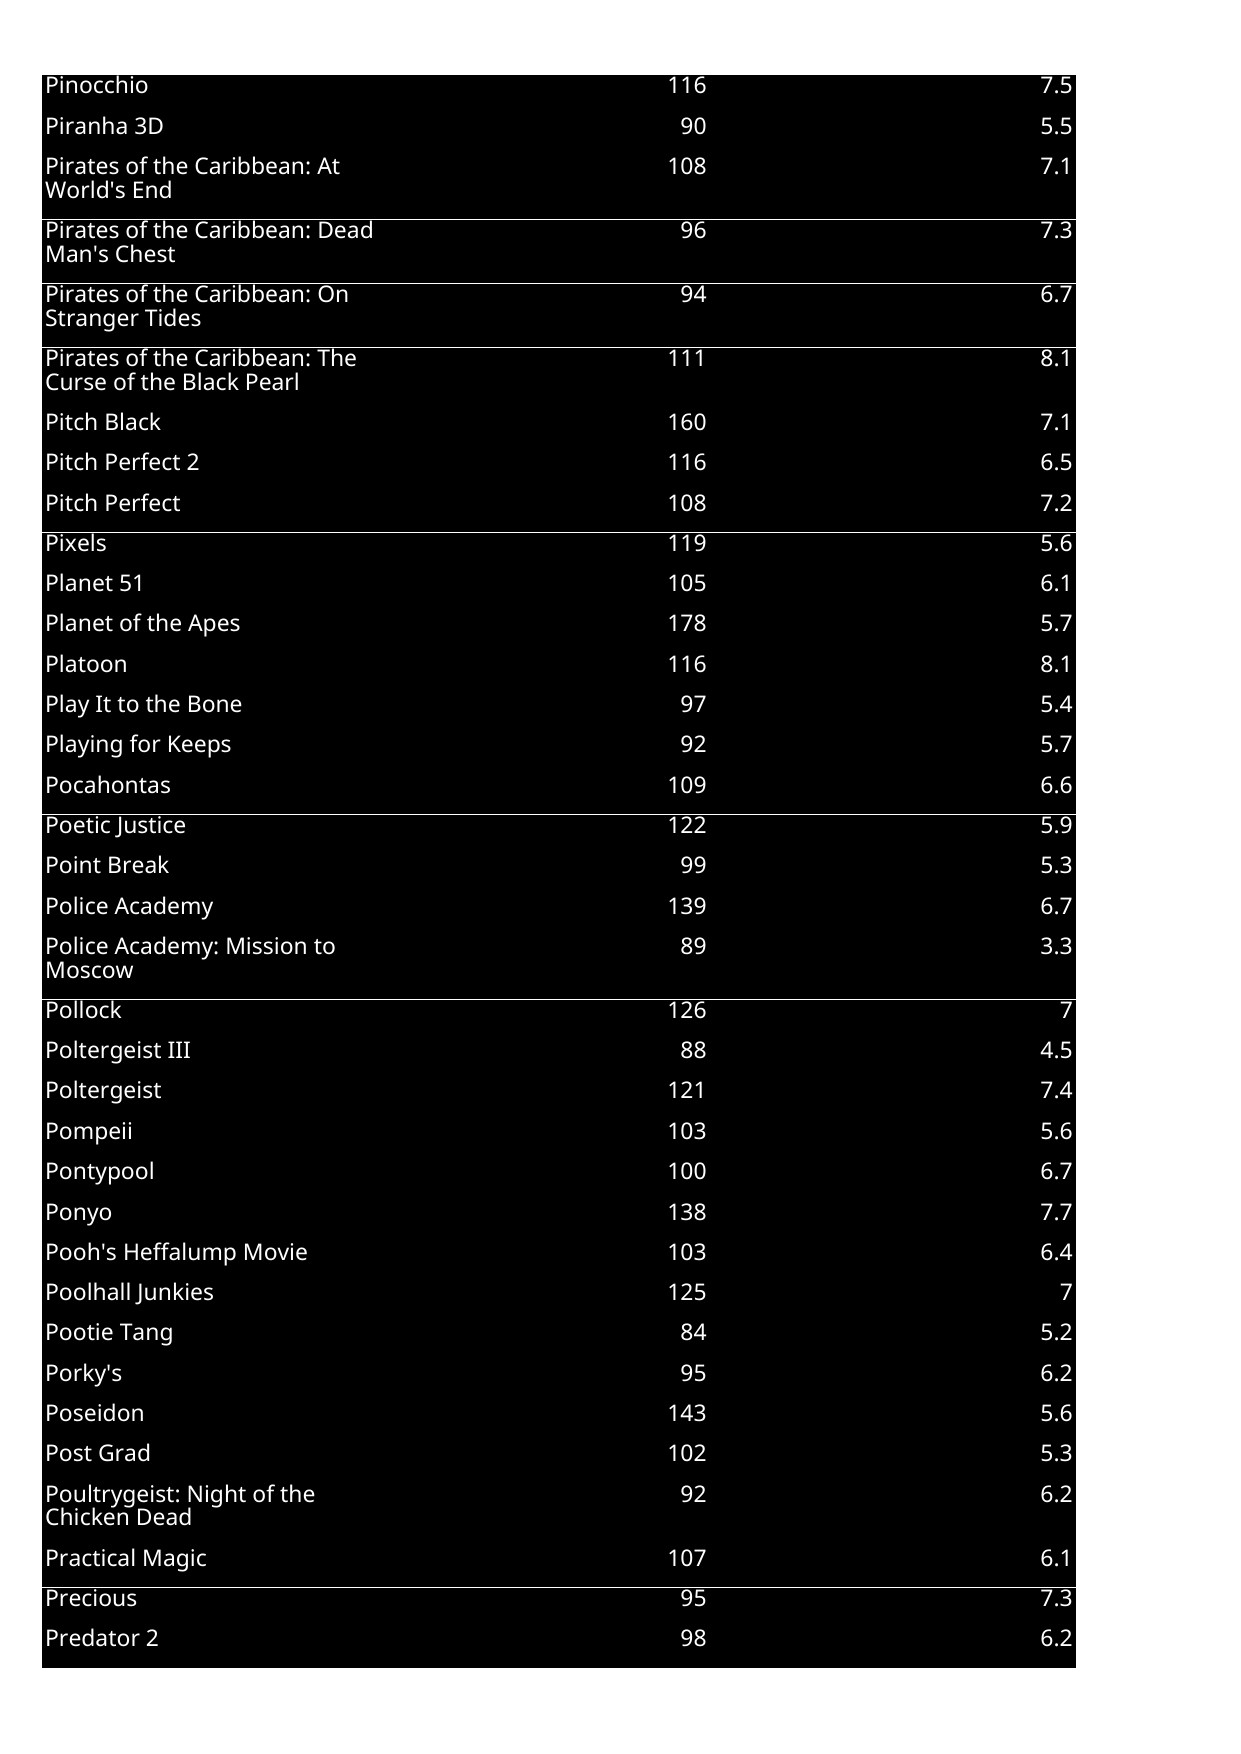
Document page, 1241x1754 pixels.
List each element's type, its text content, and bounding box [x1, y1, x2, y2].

table_cell 5.2 [709, 1322, 1076, 1362]
table_cell Planet 51 [42, 573, 391, 613]
table_cell 178 [391, 613, 709, 653]
table_cell 92 [391, 1483, 709, 1547]
table_cell 7.1 [709, 156, 1076, 219]
table_cell 6.2 [709, 1628, 1076, 1668]
table_cell 94 [391, 284, 709, 347]
table_cell 97 [391, 694, 709, 734]
table_cell 143 [391, 1403, 709, 1443]
table_cell 3.3 [709, 936, 1076, 999]
table_cell 6.2 [709, 1483, 1076, 1547]
table_cell 7 [709, 1282, 1076, 1322]
table_cell Planet of the Apes [42, 613, 391, 653]
table_cell Poseidon [42, 1403, 391, 1443]
table_cell Predator 2 [42, 1628, 391, 1668]
table_cell 105 [391, 573, 709, 613]
table_cell 95 [391, 1362, 709, 1403]
table_cell Poolhall Junkies [42, 1282, 391, 1322]
table_cell 6.6 [709, 774, 1076, 814]
table_cell 6.2 [709, 1362, 1076, 1403]
table_cell 100 [391, 1161, 709, 1201]
table_cell 5.7 [709, 734, 1076, 774]
table_cell Platoon [42, 653, 391, 694]
table_cell Pinocchio [42, 75, 391, 115]
table_cell Pirates of the Caribbean: At World's End [42, 156, 391, 219]
table_cell Pixels [42, 533, 391, 573]
table_cell 5.6 [709, 1120, 1076, 1161]
table_cell 5.3 [709, 1443, 1076, 1483]
table_cell 102 [391, 1443, 709, 1483]
table_cell 6.5 [709, 452, 1076, 492]
table_cell 7.3 [709, 1588, 1076, 1628]
table_cell 107 [391, 1547, 709, 1587]
table_cell 96 [391, 220, 709, 283]
table_cell Piranha 3D [42, 115, 391, 156]
table_cell 6.7 [709, 1161, 1076, 1201]
table_cell 108 [391, 492, 709, 532]
table_cell 108 [391, 156, 709, 219]
table_cell 103 [391, 1241, 709, 1282]
table_cell 6.1 [709, 1547, 1076, 1587]
table_cell 121 [391, 1080, 709, 1120]
table_cell 119 [391, 533, 709, 573]
table_cell Pirates of the Caribbean: The Curse of the Black Pearl [42, 348, 391, 411]
table_cell 8.1 [709, 348, 1076, 411]
table_cell Pitch Black [42, 411, 391, 452]
table_cell Pirates of the Caribbean: On Stranger Tides [42, 284, 391, 347]
table_cell 95 [391, 1588, 709, 1628]
table_cell 7.1 [709, 411, 1076, 452]
table_cell 4.5 [709, 1040, 1076, 1080]
table_cell 5.5 [709, 115, 1076, 156]
table_cell 116 [391, 75, 709, 115]
table_cell 84 [391, 1322, 709, 1362]
table_cell 92 [391, 734, 709, 774]
table_cell 109 [391, 774, 709, 814]
table_cell Poltergeist [42, 1080, 391, 1120]
table_cell 6.1 [709, 573, 1076, 613]
table_cell Play It to the Bone [42, 694, 391, 734]
table_cell 89 [391, 936, 709, 999]
table_cell 116 [391, 452, 709, 492]
table_cell Pooh's Heffalump Movie [42, 1241, 391, 1282]
table_cell 5.9 [709, 815, 1076, 855]
table_cell 122 [391, 815, 709, 855]
table_cell Police Academy [42, 895, 391, 936]
table_cell 5.4 [709, 694, 1076, 734]
table_cell 98 [391, 1628, 709, 1668]
table_cell 88 [391, 1040, 709, 1080]
table_cell Pontypool [42, 1161, 391, 1201]
table_cell Poetic Justice [42, 815, 391, 855]
table_cell 6.7 [709, 895, 1076, 936]
table_cell 7 [709, 1000, 1076, 1040]
table_cell 6.4 [709, 1241, 1076, 1282]
table_cell 6.7 [709, 284, 1076, 347]
table_cell Pitch Perfect [42, 492, 391, 532]
table_cell 103 [391, 1120, 709, 1161]
table_cell 8.1 [709, 653, 1076, 694]
table_cell Poultrygeist: Night of the Chicken Dead [42, 1483, 391, 1547]
table_cell Precious [42, 1588, 391, 1628]
table_cell Poltergeist III [42, 1040, 391, 1080]
table_cell 5.7 [709, 613, 1076, 653]
table_cell 139 [391, 895, 709, 936]
table_cell 7.4 [709, 1080, 1076, 1120]
table_cell 116 [391, 653, 709, 694]
table_cell Pitch Perfect 2 [42, 452, 391, 492]
table_cell Pirates of the Caribbean: Dead Man's Chest [42, 220, 391, 283]
table_cell 7.2 [709, 492, 1076, 532]
table_cell 7.3 [709, 220, 1076, 283]
table_cell Pollock [42, 1000, 391, 1040]
table_cell 7.5 [709, 75, 1076, 115]
table_cell 111 [391, 348, 709, 411]
table_cell 99 [391, 855, 709, 895]
table_cell 7.7 [709, 1201, 1076, 1241]
table_cell 160 [391, 411, 709, 452]
table_cell 138 [391, 1201, 709, 1241]
table_cell Practical Magic [42, 1547, 391, 1587]
table_cell 5.3 [709, 855, 1076, 895]
table_cell 125 [391, 1282, 709, 1322]
table_cell Playing for Keeps [42, 734, 391, 774]
table_cell Pocahontas [42, 774, 391, 814]
table_cell Pootie Tang [42, 1322, 391, 1362]
table_cell Post Grad [42, 1443, 391, 1483]
table_cell 5.6 [709, 1403, 1076, 1443]
table_cell Pompeii [42, 1120, 391, 1161]
table_cell Porky's [42, 1362, 391, 1403]
table_cell Ponyo [42, 1201, 391, 1241]
table_cell 90 [391, 115, 709, 156]
table_cell 5.6 [709, 533, 1076, 573]
table_cell Point Break [42, 855, 391, 895]
table_cell 126 [391, 1000, 709, 1040]
table_cell Police Academy: Mission to Moscow [42, 936, 391, 999]
